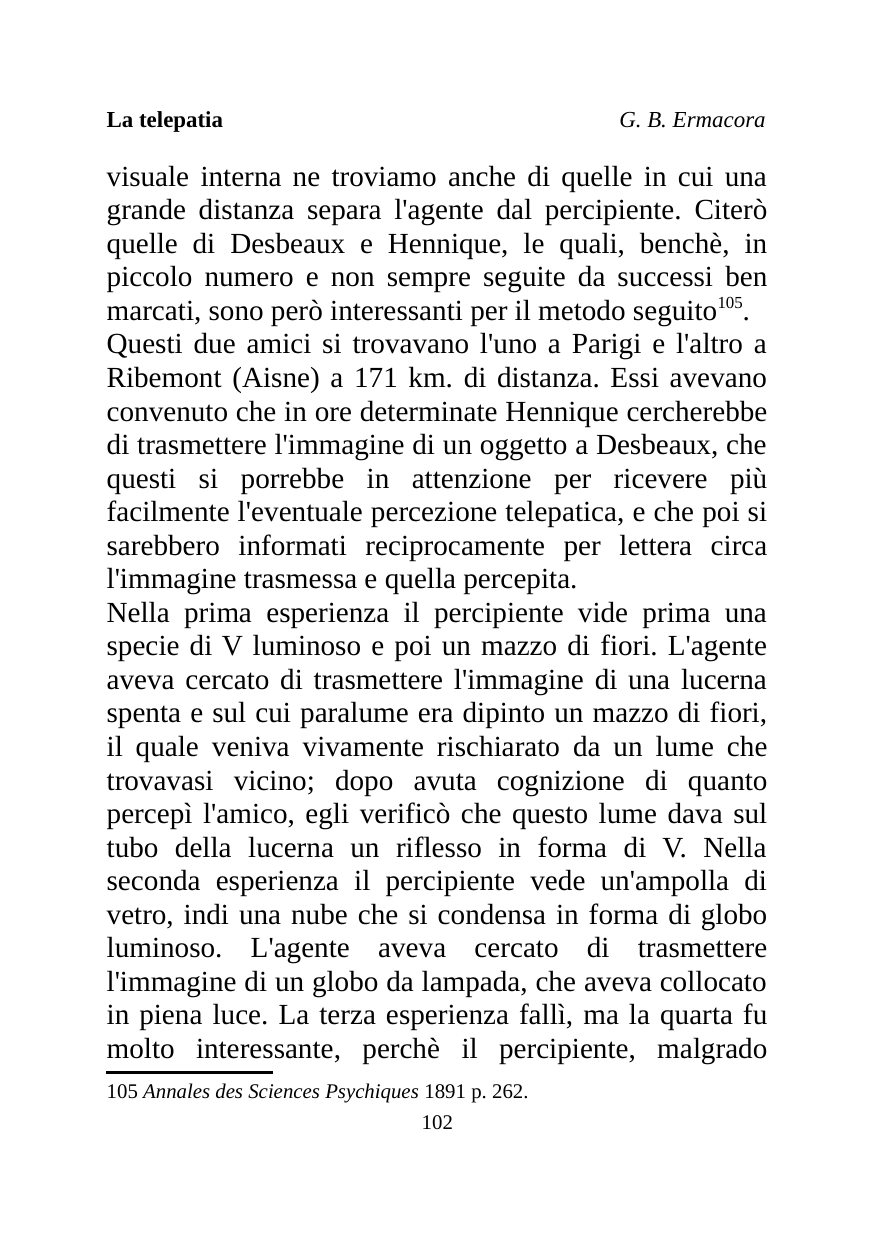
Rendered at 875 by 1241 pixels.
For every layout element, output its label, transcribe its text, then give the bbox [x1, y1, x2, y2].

text Annales des Sciences Psychiques 1891 p. 262. [106, 1078, 768, 1103]
text visuale interna ne troviamo anche di quelle in cui una grande distanza separa l'agente dal percipiente. Citerò quelle di Desbeaux e Hennique, le quali, benchè, in piccolo numero e non sempre seguite da successi ben marcati, sono però interessanti per il metodo seguito. [106, 159, 768, 327]
text Questi due amici si trovavano l'uno a Parigi e l'altro a Ribemont (Aisne) a 171 km. di distanza. Essi avevano convenuto che in ore determinate Hennique cercherebbe di trasmettere l'immagine di un oggetto a Desbeaux, che questi si porrebbe in attenzione per ricevere più facilmente l'eventuale percezione telepatica, e che poi si sarebbero informati reciprocamente per lettera circa l'immagine trasmessa e quella percepita. [106, 327, 768, 595]
text Nella prima esperienza il percipiente vide prima una specie di V luminoso e poi un mazzo di fiori. L'agente aveva cercato di trasmettere l'immagine di una lucerna spenta e sul cui paralume era dipinto un mazzo di fiori, il quale veniva vivamente rischiarato da un lume che trovavasi vicino; dopo avuta cognizione di quanto percepì l'amico, egli verificò che questo lume dava sul tubo della lucerna un riflesso in forma di V. Nella seconda esperienza il percipiente vede un'ampolla di vetro, indi una nube che si condensa in forma di globo luminoso. L'agente aveva cercato di trasmettere l'immagine di un globo da lampada, che aveva collocato in piena luce. La terza esperienza fallì, ma la quarta fu molto interessante, perchè il percipiente, malgrado [106, 595, 768, 1064]
